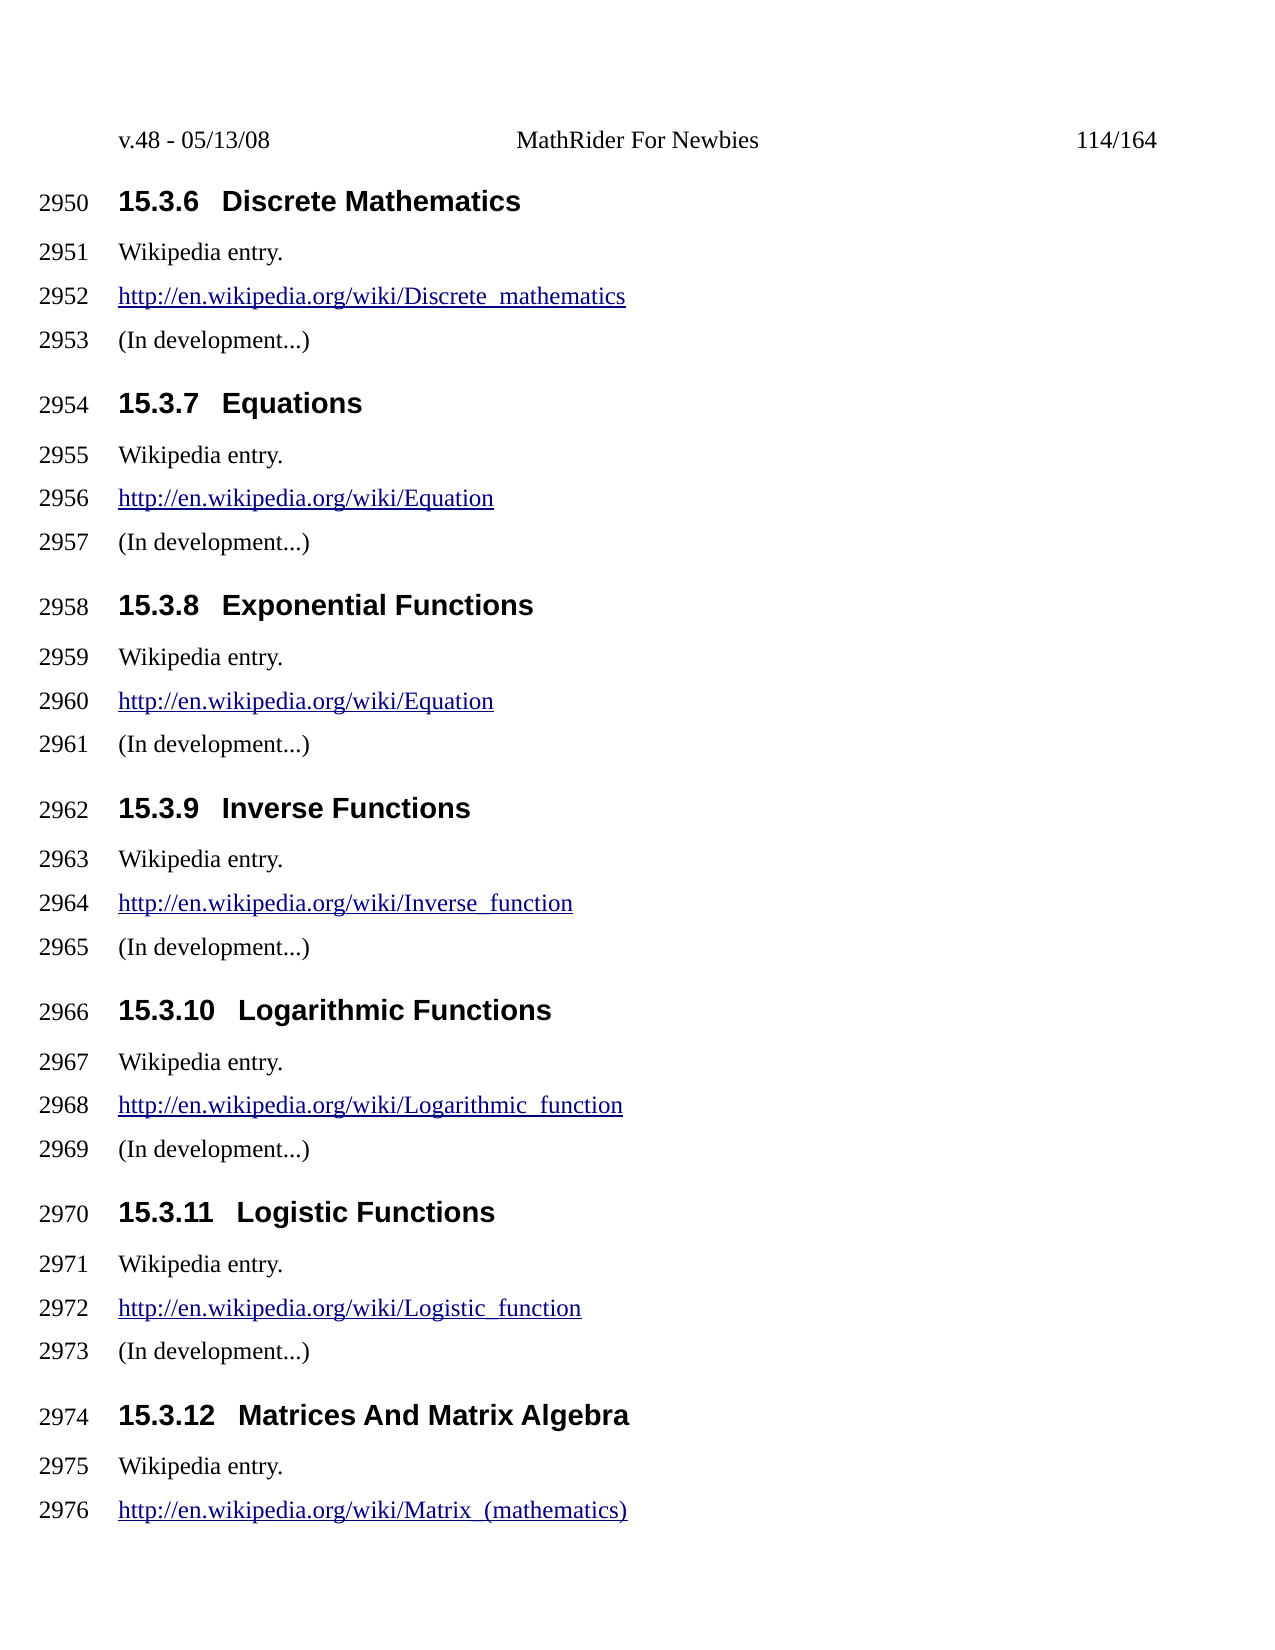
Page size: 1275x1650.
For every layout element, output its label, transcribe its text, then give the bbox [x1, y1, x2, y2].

text http://en.wikipedia.org/wiki/Logarithmic_function [118, 1090, 1157, 1119]
text (In development...) [118, 1336, 1157, 1365]
text Wikipedia entry. [118, 1047, 1157, 1075]
subtitle Logistic Functions [118, 1195, 1157, 1229]
text http://en.wikipedia.org/wiki/Inverse_function [118, 888, 1157, 917]
text Wikipedia entry. [118, 1451, 1157, 1480]
subtitle Matrices And Matrix Algebra [118, 1398, 1157, 1431]
text (In development...) [118, 932, 1157, 961]
subtitle Equations [118, 386, 1157, 420]
text http://en.wikipedia.org/wiki/Matrix_(mathematics) [118, 1495, 1157, 1524]
subtitle Logarithmic Functions [118, 993, 1157, 1027]
subtitle Discrete Mathematics [118, 184, 1157, 217]
text http://en.wikipedia.org/wiki/Logistic_function [118, 1293, 1157, 1321]
text http://en.wikipedia.org/wiki/Equation [118, 483, 1157, 512]
text Wikipedia entry. [118, 1249, 1157, 1278]
text (In development...) [118, 325, 1157, 354]
text http://en.wikipedia.org/wiki/Discrete_mathematics [118, 281, 1157, 310]
text Wikipedia entry. [118, 642, 1157, 671]
text (In development...) [118, 729, 1157, 758]
text Wikipedia entry. [118, 237, 1157, 266]
subtitle Exponential Functions [118, 588, 1157, 622]
subtitle Inverse Functions [118, 791, 1157, 824]
text (In development...) [118, 1134, 1157, 1163]
text (In development...) [118, 527, 1157, 556]
text Wikipedia entry. [118, 844, 1157, 873]
text Wikipedia entry. [118, 440, 1157, 468]
text http://en.wikipedia.org/wiki/Equation [118, 686, 1157, 714]
